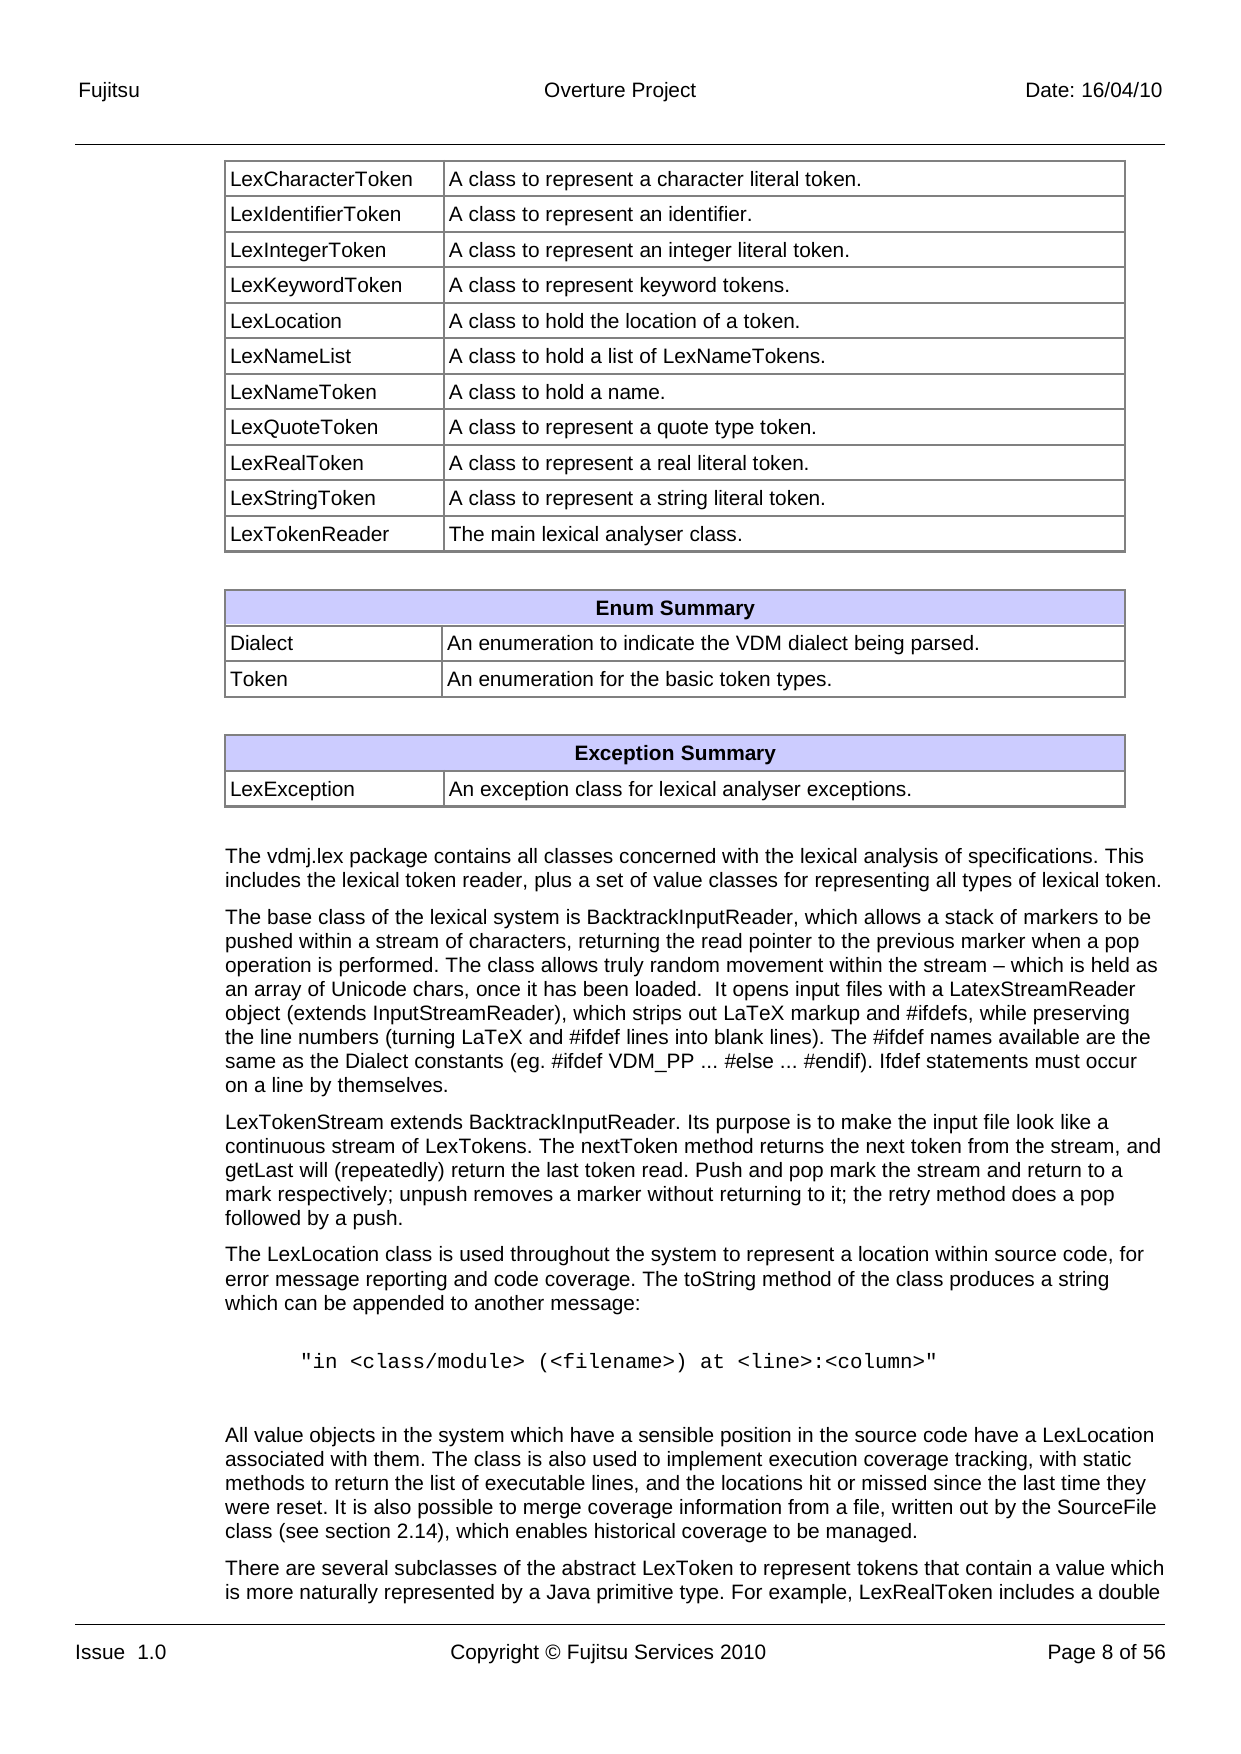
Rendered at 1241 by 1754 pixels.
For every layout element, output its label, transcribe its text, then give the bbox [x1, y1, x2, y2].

text "in <class/module> (<filename>) at <line>:<column>" [225, 1351, 1165, 1375]
table_cell LexIdentifierToken [226, 197, 443, 231]
table_cell A class to represent a real literal token. [445, 446, 1124, 479]
table_cell LexLocation [226, 304, 443, 337]
table_cell The main lexical analyser class. [445, 517, 1124, 550]
table_cell A class to hold a name. [445, 375, 1124, 408]
table_cell LexNameList [226, 339, 443, 373]
table_cell LexNameToken [226, 375, 443, 408]
table_cell An enumeration for the basic token types. [443, 662, 1124, 696]
table_cell A class to hold the location of a token. [445, 304, 1124, 337]
text The base class of the lexical system is BacktrackInputReader, which allows a stack of markers to be pushed within a stream of characters, returning the read pointer to the previous marker when a pop operation is performed. The class allows truly random movement within the stream – which is held as an array of Unicode chars, once it has been loaded. It opens input files with a LatexStreamReader object (extends InputStreamReader), which strips out LaTeX markup and #ifdefs, while preserving the line numbers (turning LaTeX and #ifdef lines into blank lines). The #ifdef names available are the same as the Dialect constants (eg. #ifdef VDM_PP ... #else ... #endif). Ifdef statements must occur on a line by themselves. [225, 904, 1165, 1097]
table_cell An enumeration to indicate the VDM dialect being parsed. [443, 627, 1124, 660]
table_cell LexTokenReader [226, 517, 443, 550]
table_cell A class to represent keyword tokens. [445, 268, 1124, 302]
table_cell LexQuoteToken [226, 410, 443, 444]
table_cell LexCharacterToken [226, 162, 443, 195]
table_cell LexRealToken [226, 446, 443, 479]
text The LexLocation class is used throughout the system to represent a location within source code, for error message reporting and code coverage. The toString method of the class produces a string which can be appended to another message: [225, 1242, 1165, 1314]
table_cell A class to represent an integer literal token. [445, 233, 1124, 266]
table_cell A class to represent a quote type token. [445, 410, 1124, 444]
table_header Enum Summary [226, 591, 1124, 624]
table_cell A class to represent a character literal token. [445, 162, 1124, 195]
text The vdmj.lex package contains all classes concerned with the lexical analysis of specifications. This includes the lexical token reader, plus a set of value classes for representing all types of lexical token. [225, 844, 1165, 892]
table_cell A class to represent a string literal token. [445, 481, 1124, 515]
table_cell A class to represent an identifier. [445, 197, 1124, 231]
table_cell A class to hold a list of LexNameTokens. [445, 339, 1124, 373]
table_cell LexException [226, 772, 443, 805]
table_cell LexStringToken [226, 481, 443, 515]
text There are several subclasses of the abstract LexToken to represent tokens that contain a value which is more naturally represented by a Java primitive type. For example, LexRealToken includes a double [225, 1556, 1165, 1604]
text LexTokenStream extends BacktrackInputReader. Its purpose is to make the input file look like a continuous stream of LexTokens. The nextToken method returns the next token from the stream, and getLast will (repeatedly) return the last token read. Push and pop mark the stream and return to a mark respectively; unpush removes a marker without returning to it; the retry method does a pop followed by a push. [225, 1109, 1165, 1230]
table_cell An exception class for lexical analyser exceptions. [445, 772, 1124, 805]
table_cell Dialect [226, 627, 441, 660]
text All value objects in the system which have a sensible position in the source code have a LexLocation associated with them. The class is also used to implement execution coverage tracking, with static methods to return the list of executable lines, and the locations hit or missed since the last time they were reset. It is also possible to merge coverage information from a file, written out by the SourceFile class (see section 2.14), which enables historical coverage to be managed. [225, 1423, 1165, 1543]
table_cell LexKeywordToken [226, 268, 443, 302]
table_cell Token [226, 662, 441, 696]
table_cell LexIntegerToken [226, 233, 443, 266]
table_header Exception Summary [226, 736, 1124, 770]
